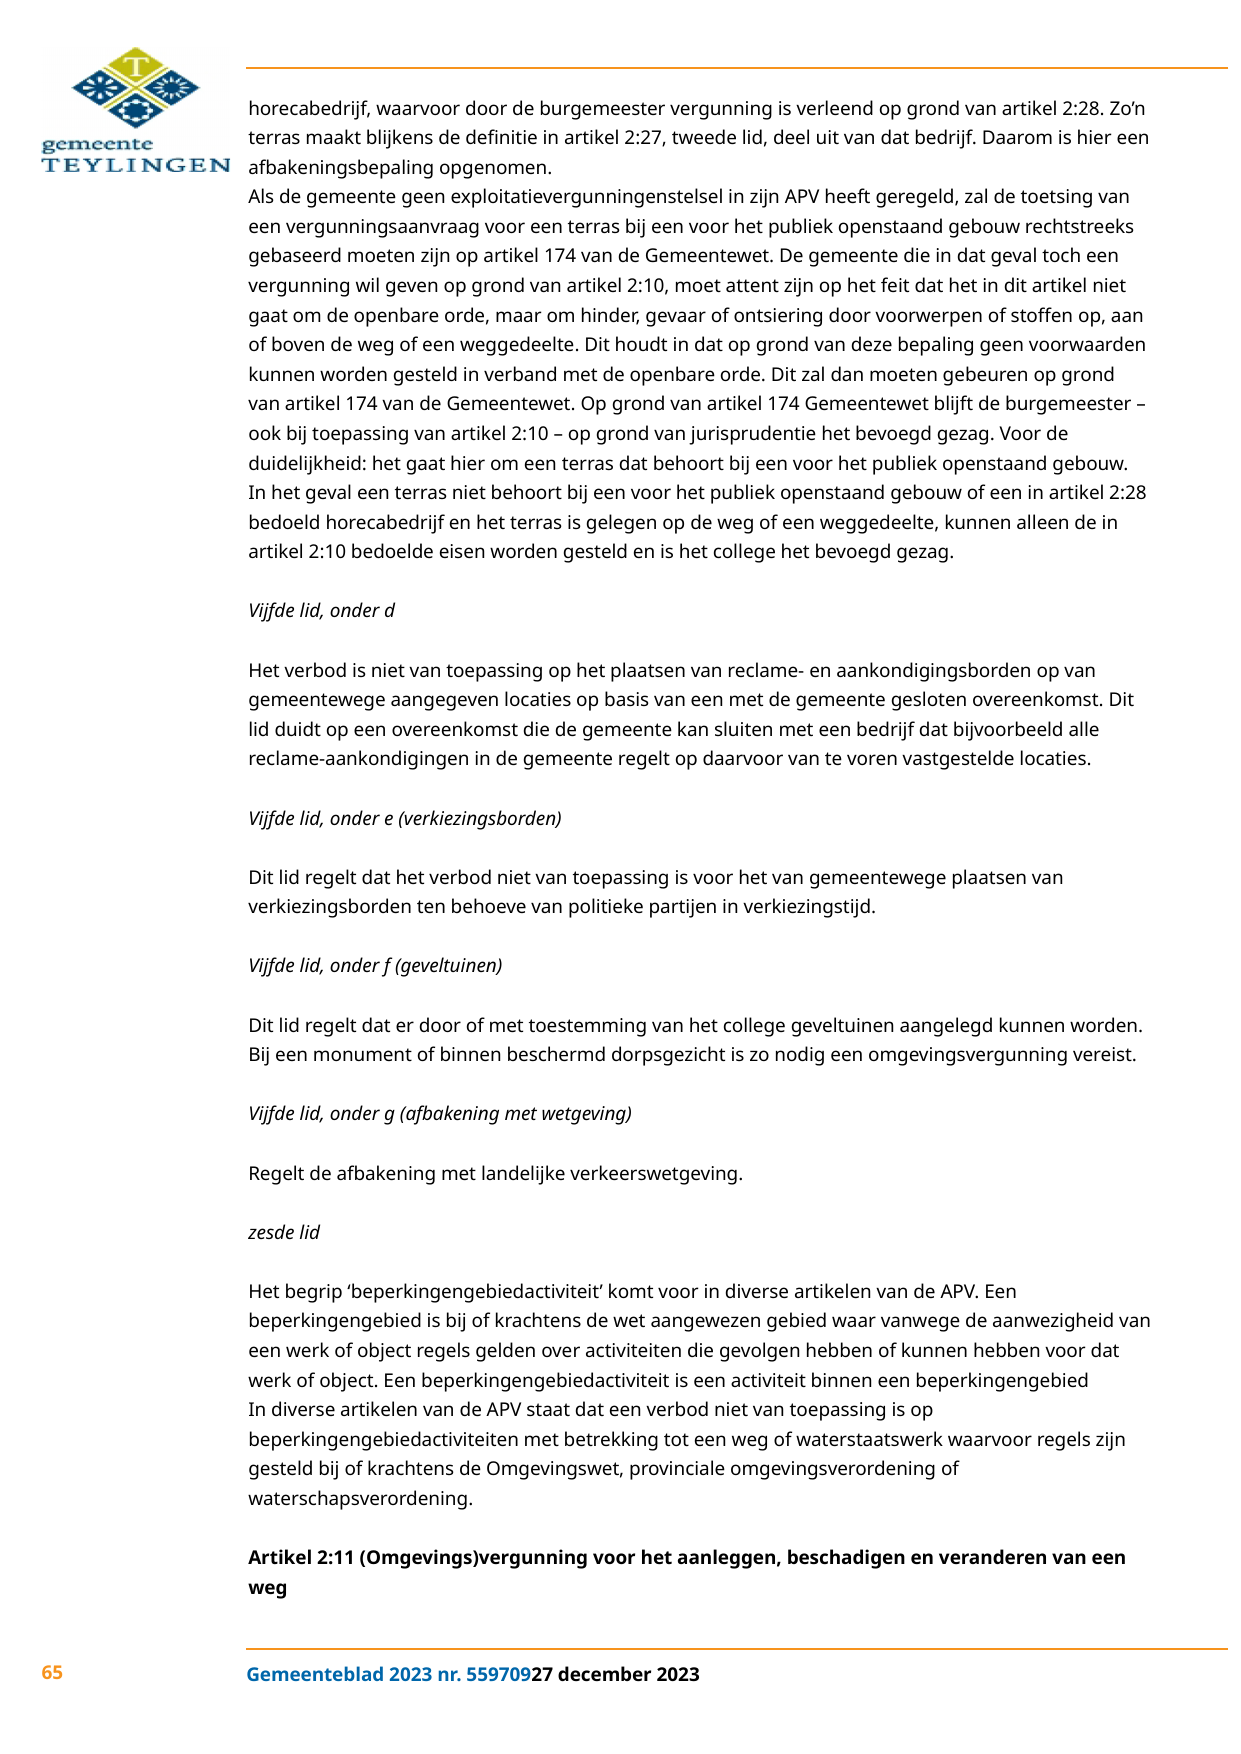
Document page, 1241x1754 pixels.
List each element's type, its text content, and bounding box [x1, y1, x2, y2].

text Vijfde lid, onder f (geveltuinen) [248, 953, 1152, 978]
text Artikel 2:11 (Omgevings)vergunning voor het aanleggen, beschadigen en veranderen van een weg [248, 1544, 1152, 1600]
text Vijfde lid, onder g (afbakening met wetgeving) [248, 1101, 1152, 1126]
text zesde lid [248, 1219, 1152, 1245]
text Regelt de afbakening met landelijke verkeerswetgeving. [248, 1160, 1152, 1186]
picture [41, 47, 231, 172]
text Dit lid regelt dat het verbod niet van toepassing is voor het van gemeentewege plaatsen van verkiezingsborden ten behoeve van politieke partijen in verkiezingstijd. [248, 864, 1152, 919]
text In het geval een terras niet behoort bij een voor het publiek openstaand gebouw of een in artikel 2:28 bedoeld horecabedrijf en het terras is gelegen op de weg of een weggedeelte, kunnen alleen de in artikel 2:10 bedoelde eisen worden gesteld en is het college het bevoegd gezag. [248, 479, 1152, 564]
text Het verbod is niet van toepassing op het plaatsen van reclame- en aankondigingsborden op van gemeentewege aangegeven locaties op basis van een met de gemeente gesloten overeenkomst. Dit lid duidt op een overeenkomst die de gemeente kan sluiten met een bedrijf dat bijvoorbeeld alle reclame-aankondigingen in de gemeente regelt op daarvoor van te voren vastgestelde locaties. [248, 657, 1152, 771]
text Als de gemeente geen exploitatievergunningenstelsel in zijn APV heeft geregeld, zal de toetsing van een vergunningsaanvraag voor een terras bij een voor het publiek openstaand gebouw rechtstreeks gebaseerd moeten zijn op artikel 174 van de Gemeentewet. De gemeente die in dat geval toch een vergunning wil geven op grond van artikel 2:10, moet attent zijn op het feit dat het in dit artikel niet gaat om de openbare orde, maar om hinder, gevaar of ontsiering door voorwerpen of stoffen op, aan of boven de weg of een weggedeelte. Dit houdt in dat op grond van deze bepaling geen voorwaarden kunnen worden gesteld in verband met de openbare orde. Dit zal dan moeten gebeuren op grond van artikel 174 van de Gemeentewet. Op grond van artikel 174 Gemeentewet blijft de burgemeester – ook bij toepassing van artikel 2:10 – op grond van jurisprudentie het bevoegd gezag. Voor de duidelijkheid: het gaat hier om een terras dat behoort bij een voor het publiek openstaand gebouw. [248, 183, 1152, 476]
text Het begrip ‘beperkingengebiedactiviteit’ komt voor in diverse artikelen van de APV. Een beperkingengebied is bij of krachtens de wet aangewezen gebied waar vanwege de aanwezigheid van een werk of object regels gelden over activiteiten die gevolgen hebben of kunnen hebben voor dat werk of object. Een beperkingengebiedactiviteit is een activiteit binnen een beperkingengebied [248, 1278, 1152, 1393]
text In diverse artikelen van de APV staat dat een verbod niet van toepassing is op beperkingengebiedactiviteiten met betrekking tot een weg of waterstaatswerk waarvoor regels zijn gesteld bij of krachtens de Omgevingswet, provinciale omgevingsverordening of waterschapsverordening. [248, 1396, 1152, 1511]
text Vijfde lid, onder e (verkiezingsborden) [248, 805, 1152, 831]
text horecabedrijf, waarvoor door de burgemeester vergunning is verleend op grond van artikel 2:28. Zo’n terras maakt blijkens de definitie in artikel 2:27, tweede lid, deel uit van dat bedrijf. Daarom is hier een afbakeningsbepaling opgenomen. [248, 95, 1152, 180]
text Dit lid regelt dat er door of met toestemming van het college geveltuinen aangelegd kunnen worden. Bij een monument of binnen beschermd dorpsgezicht is zo nodig een omgevingsvergunning vereist. [248, 1012, 1152, 1067]
text Vijfde lid, onder d [248, 598, 1152, 623]
